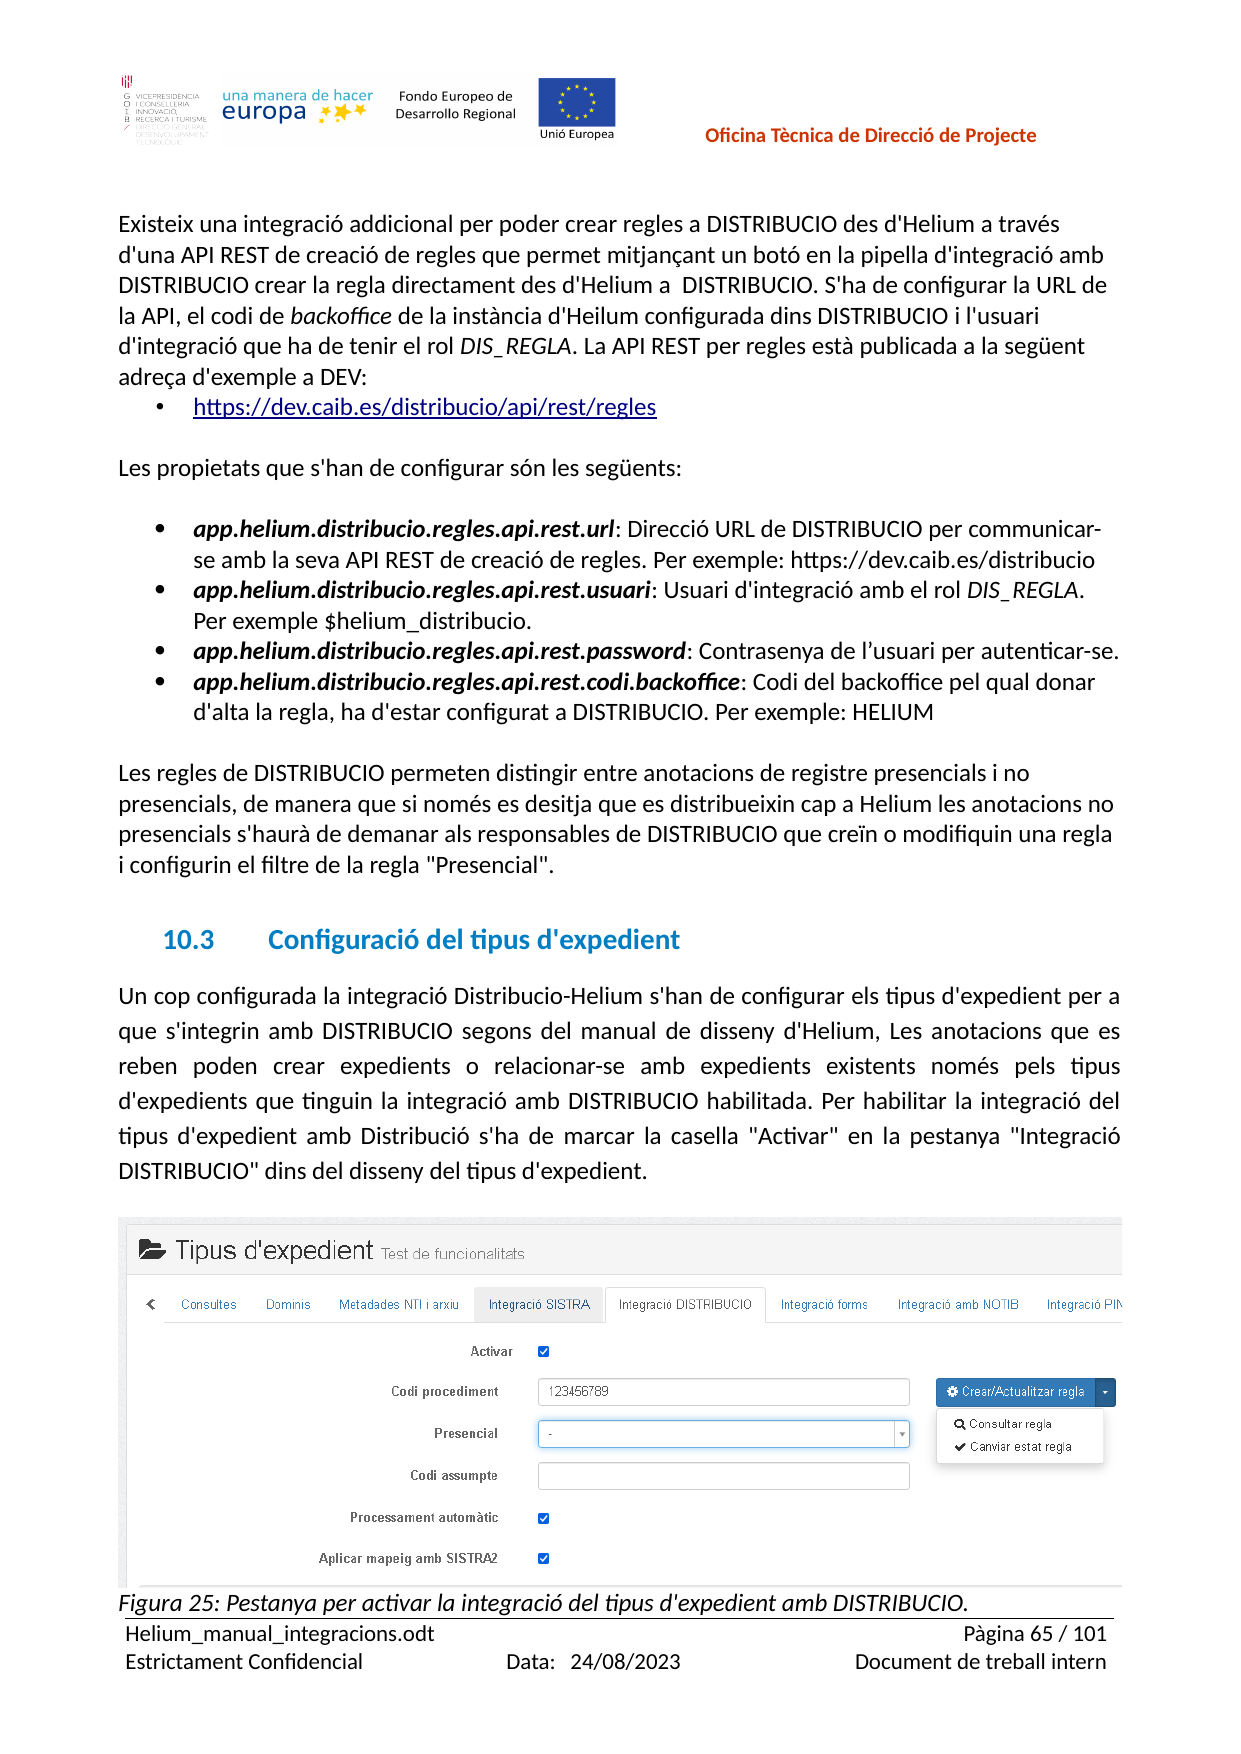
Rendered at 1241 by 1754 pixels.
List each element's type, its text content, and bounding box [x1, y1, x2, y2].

text Un cop configurada la integració Distribucio-Helium s'han de configurar els tipus d'expedient per a que s'integrin amb DISTRIBUCIO segons del manual de disseny d'Helium, Les anotacions que es reben poden crear expedients o relacionar-se amb expedients existents només pels tipus d'expedients que tinguin la integració amb DISTRIBUCIO habilitada. Per habilitar la integració del tipus d'expedient amb Distribució s'ha de marcar la casella "Activar" en la pestanya "Integració DISTRIBUCIO" dins del disseny del tipus d'expedient. [118, 980, 1122, 1186]
list https://dev.caib.es/distribucio/api/rest/regles [156, 391, 1122, 422]
subtitle Configuració del tipus d'expedient [156, 921, 1122, 957]
list app.helium.distribucio.regles.api.rest.url: Direcció URL de DISTRIBUCIO per communicar-se amb la seva API REST de creació de regles. Per exemple: https://dev.caib.es/distribucio [156, 513, 1122, 574]
picture [118, 73, 213, 147]
picture [118, 1217, 1123, 1588]
list app.helium.distribucio.regles.api.rest.codi.backoffice: Codi del backoffice pel qual donar d'alta la regla, ha d'estar configurat a DISTRIBUCIO. Per exemple: HELIUM [156, 666, 1122, 727]
picture [219, 73, 621, 147]
list Les regles de DISTRIBUCIO permeten distingir entre anotacions de registre presencials i no presencials, de manera que si només es desitja que es distribueixin cap a Helium les anotacions no presencials s'haurà de demanar als responsables de DISTRIBUCIO que creïn o modifiquin una regla i configurin el filtre de la regla "Presencial". [118, 758, 1122, 880]
text Existeix una integració addicional per poder crear regles a DISTRIBUCIO des d'Helium a través d'una API REST de creació de regles que permet mitjançant un botó en la pipella d'integració amb DISTRIBUCIO crear la regla directament des d'Helium a DISTRIBUCIO. S'ha de configurar la URL de la API, el codi de backoffice de la instància d'Heilum configurada dins DISTRIBUCIO i l'usuari d'integració que ha de tenir el rol DIS_REGLA. La API REST per regles està publicada a la següent adreça d'exemple a DEV: [118, 208, 1122, 391]
text Figura 25: Pestanya per activar la integració del tipus d'expedient amb DISTRIBUCIO. [118, 1588, 1122, 1618]
text Les propietats que s'han de configurar són les següents: [118, 452, 1122, 483]
list app.helium.distribucio.regles.api.rest.usuari: Usuari d'integració amb el rol DIS_REGLA. Per exemple $helium_distribucio. [156, 574, 1122, 636]
list app.helium.distribucio.regles.api.rest.password: Contrasenya de l’usuari per autenticar-se. [156, 636, 1122, 666]
